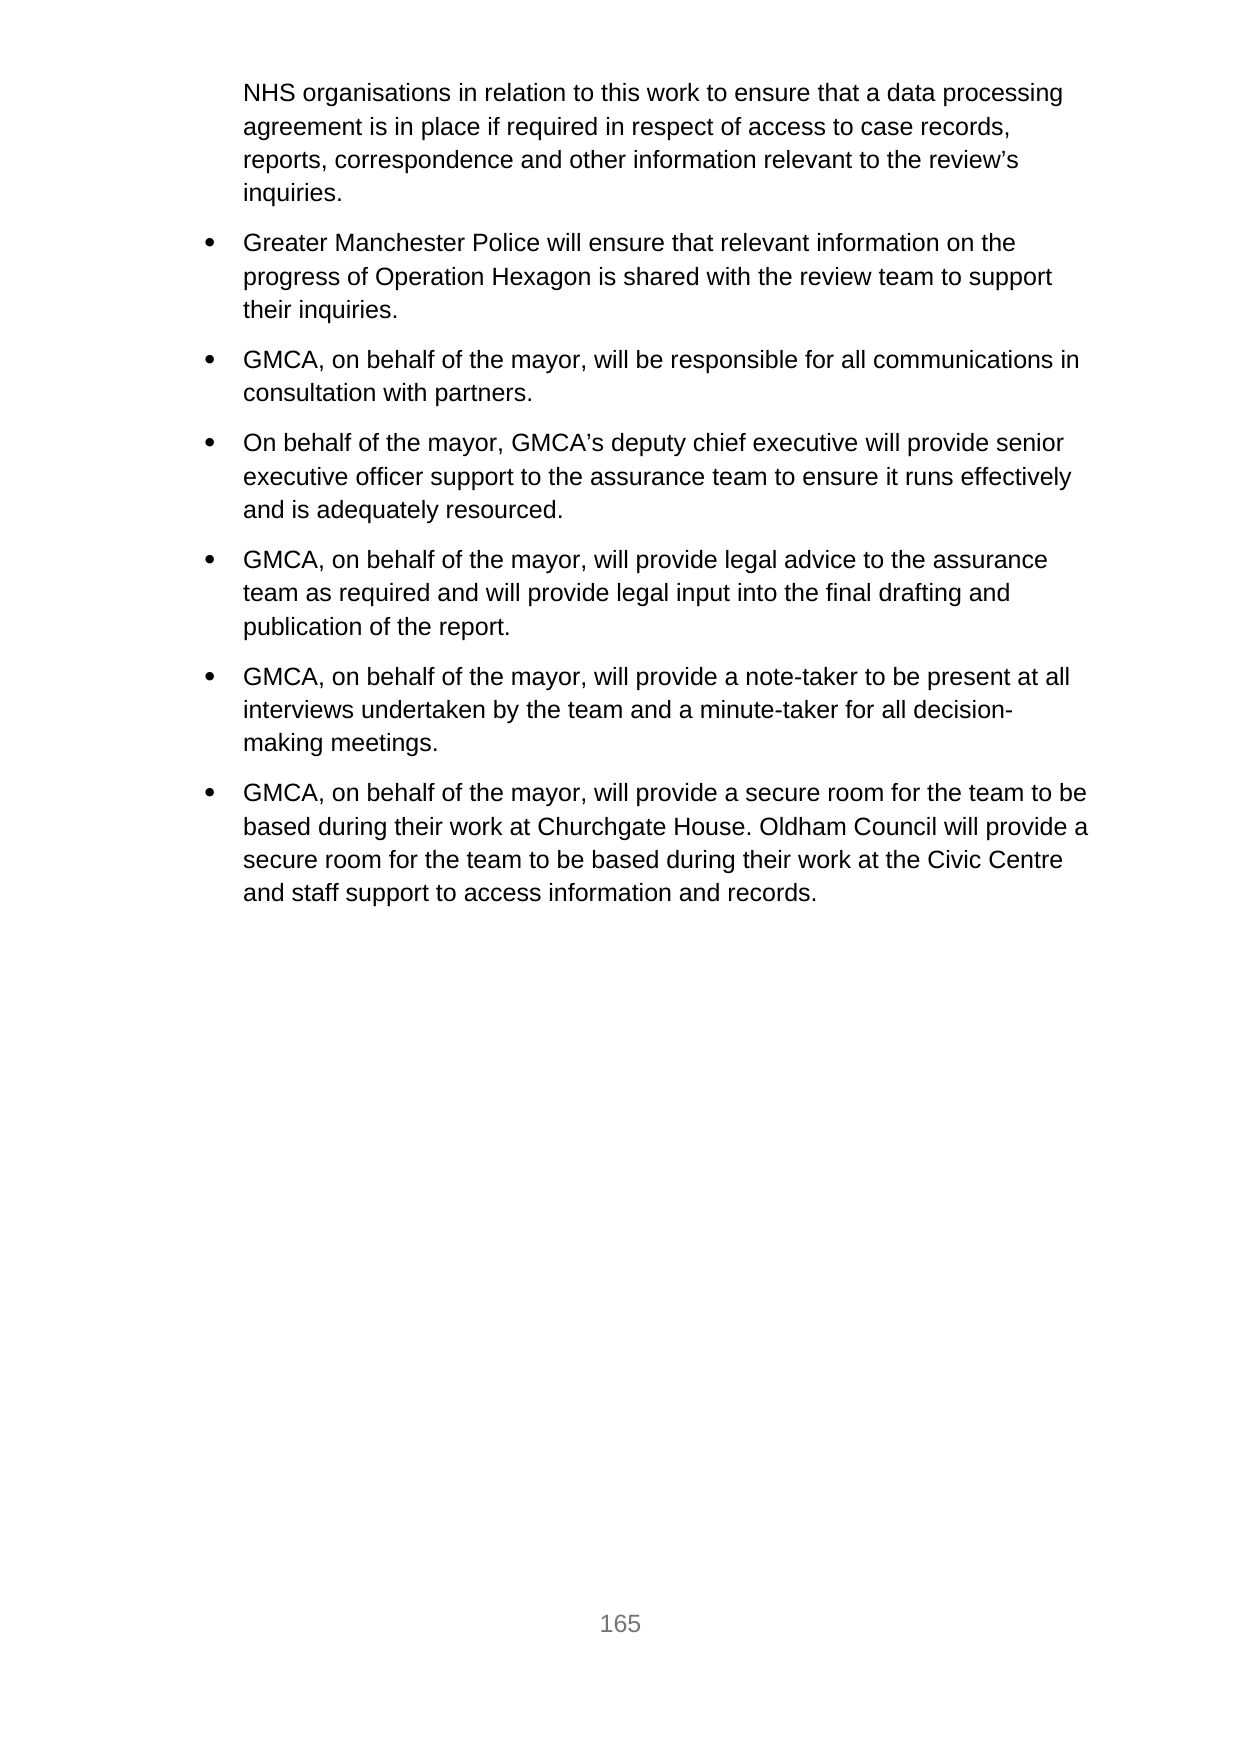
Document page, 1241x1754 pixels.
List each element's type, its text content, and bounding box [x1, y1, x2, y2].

list GMCA, on behalf of the mayor, will provide a note-taker to be present at all interviews undertaken by the team and a minute-taker for all decision-making meetings. [205, 658, 1090, 758]
list NHS organisations in relation to this work to ensure that a data processing agreement is in place if required in respect of access to case records, reports, correspondence and other information relevant to the review’s inquiries. [205, 75, 1090, 208]
list Greater Manchester Police will ensure that relevant information on the progress of Operation Hexagon is shared with the review team to support their inquiries. [205, 225, 1090, 325]
list GMCA, on behalf of the mayor, will provide a secure room for the team to be based during their work at Churchgate House. Oldham Council will provide a secure room for the team to be based during their work at the Civic Centre and staff support to access information and records. [205, 775, 1090, 908]
list GMCA, on behalf of the mayor, will provide legal advice to the assurance team as required and will provide legal input into the final drafting and publication of the report. [205, 542, 1090, 642]
list On behalf of the mayor, GMCA’s deputy chief executive will provide senior executive officer support to the assurance team to ensure it runs effectively and is adequately resourced. [205, 425, 1090, 525]
list GMCA, on behalf of the mayor, will be responsible for all communications in consultation with partners. [205, 342, 1090, 408]
